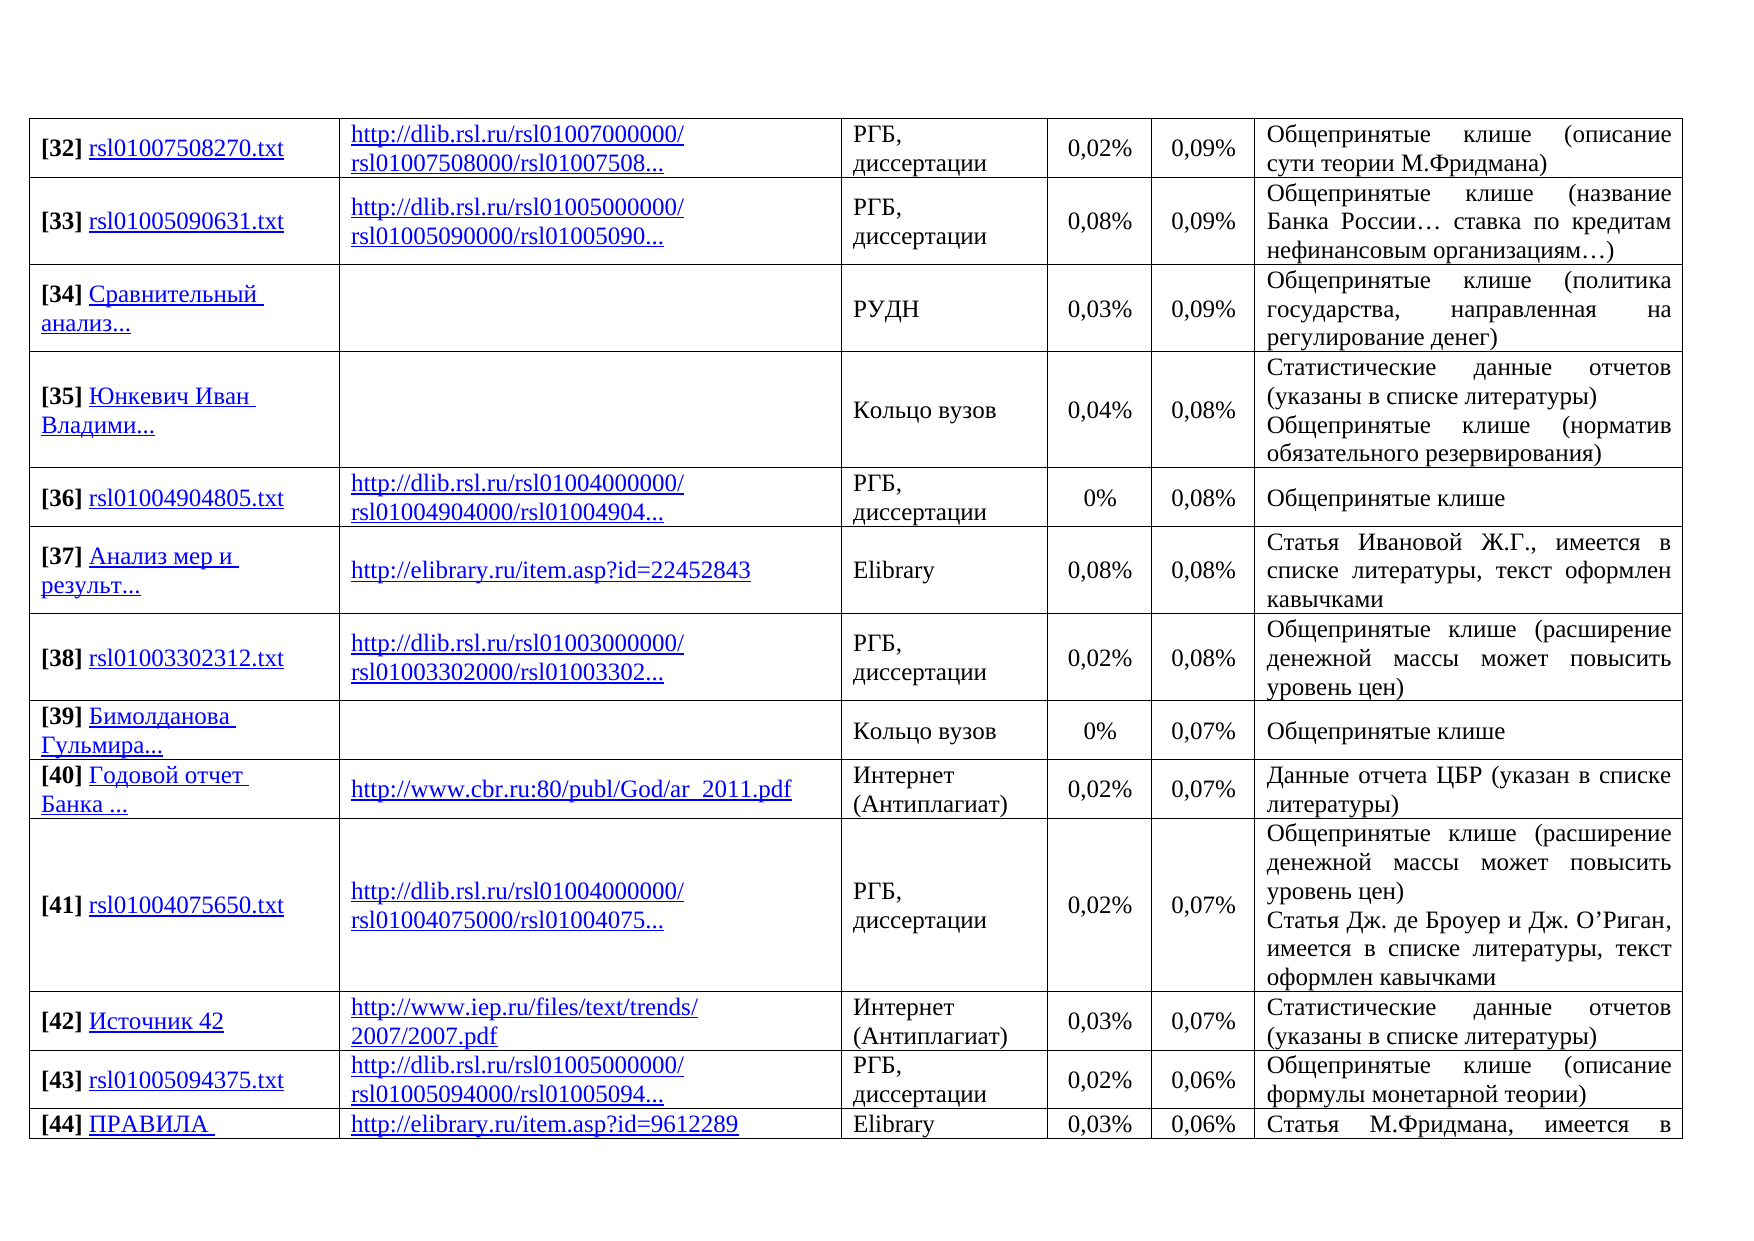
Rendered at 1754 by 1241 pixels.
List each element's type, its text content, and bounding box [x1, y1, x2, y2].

table_cell [340, 352, 841, 467]
table_cell Общепринятые клише (расширение денежной массы может повысить уровень цен) Статья Дж. де Броуер и Дж. О’Риган, имеется в списке литературы, текст оформлен кавычками [1255, 819, 1682, 991]
table_cell 0,07% [1152, 760, 1254, 817]
table_cell РУДН [842, 265, 1047, 351]
table_cell 0,02% [1048, 614, 1151, 700]
table_cell Общепринятые клише (описание формулы монетарной теории) [1255, 1051, 1682, 1108]
table_cell [34] Сравнительный анализ... [30, 265, 339, 351]
table_cell Кольцо вузов [842, 352, 1047, 467]
table_cell 0,06% [1152, 1051, 1254, 1108]
table_cell [40] Годовой отчет Банка ... [30, 760, 339, 817]
table_cell 0,08% [1152, 468, 1254, 526]
table_cell 0,09% [1152, 265, 1254, 351]
table_cell http://dlib.rsl.ru/rsl01007000000/rsl01007508000/rsl01007508... [340, 119, 841, 177]
table_cell [35] Юнкевич Иван Владими... [30, 352, 339, 467]
table_cell [38] rsl01003302312.txt [30, 614, 339, 700]
table_cell [41] rsl01004075650.txt [30, 819, 339, 991]
table_cell Общепринятые клише (расширение денежной массы может повысить уровень цен) [1255, 614, 1682, 700]
table_cell Статья М.Фридмана, имеется в [1255, 1109, 1682, 1138]
table_cell РГБ, диссертации [842, 614, 1047, 700]
table_cell 0,07% [1152, 701, 1254, 759]
table_cell 0,07% [1152, 819, 1254, 991]
table_cell Elibrary [842, 1109, 1047, 1138]
table_cell Статистические данные отчетов (указаны в списке литературы) Общепринятые клише (норматив обязательного резервирования) [1255, 352, 1682, 467]
table_cell [32] rsl01007508270.txt [30, 119, 339, 177]
table_cell [340, 265, 841, 351]
table_cell [33] rsl01005090631.txt [30, 178, 339, 264]
table_cell Интернет (Антиплагиат) [842, 992, 1047, 1049]
table_cell 0,03% [1048, 1109, 1151, 1138]
table_cell Elibrary [842, 527, 1047, 613]
table_cell 0% [1048, 468, 1151, 526]
table_cell 0,07% [1152, 992, 1254, 1049]
table_cell Общепринятые клише [1255, 468, 1682, 526]
table_cell 0,08% [1152, 614, 1254, 700]
table_cell Общепринятые клише (название Банка России… ставка по кредитам нефинансовым организациям…) [1255, 178, 1682, 264]
table_cell 0,08% [1152, 352, 1254, 467]
table_cell [43] rsl01005094375.txt [30, 1051, 339, 1108]
table_cell 0,08% [1048, 178, 1151, 264]
table_cell 0,04% [1048, 352, 1151, 467]
table_cell 0,02% [1048, 119, 1151, 177]
table_cell [44] ПРАВИЛА [30, 1109, 339, 1138]
table_cell http://elibrary.ru/item.asp?id=9612289 [340, 1109, 841, 1138]
table_cell Общепринятые клише [1255, 701, 1682, 759]
table_cell [36] rsl01004904805.txt [30, 468, 339, 526]
table_cell Кольцо вузов [842, 701, 1047, 759]
table_cell 0,08% [1152, 527, 1254, 613]
table_cell Интернет (Антиплагиат) [842, 760, 1047, 817]
table_cell РГБ, диссертации [842, 1051, 1047, 1108]
table_cell 0,09% [1152, 119, 1254, 177]
table_cell [39] Бимолданова Гульмира... [30, 701, 339, 759]
table_cell http://www.iep.ru/files/text/trends/2007/2007.pdf [340, 992, 841, 1049]
table_cell 0,02% [1048, 819, 1151, 991]
table_cell http://dlib.rsl.ru/rsl01005000000/rsl01005090000/rsl01005090... [340, 178, 841, 264]
table_cell [340, 701, 841, 759]
table_cell Статистические данные отчетов (указаны в списке литературы) [1255, 992, 1682, 1049]
table_cell Общепринятые клише (политика государства, направленная на регулирование денег) [1255, 265, 1682, 351]
table_cell http://dlib.rsl.ru/rsl01004000000/rsl01004904000/rsl01004904... [340, 468, 841, 526]
table_cell 0,02% [1048, 760, 1151, 817]
table_cell РГБ, диссертации [842, 819, 1047, 991]
table_cell http://elibrary.ru/item.asp?id=22452843 [340, 527, 841, 613]
table_cell http://dlib.rsl.ru/rsl01003000000/rsl01003302000/rsl01003302... [340, 614, 841, 700]
table_cell РГБ, диссертации [842, 178, 1047, 264]
table_cell Данные отчета ЦБР (указан в списке литературы) [1255, 760, 1682, 817]
table_cell Общепринятые клише (описание сути теории М.Фридмана) [1255, 119, 1682, 177]
table_cell 0,03% [1048, 265, 1151, 351]
table_cell 0,06% [1152, 1109, 1254, 1138]
table_cell 0,03% [1048, 992, 1151, 1049]
table_cell 0,02% [1048, 1051, 1151, 1108]
table_cell 0,09% [1152, 178, 1254, 264]
table_cell http://dlib.rsl.ru/rsl01004000000/rsl01004075000/rsl01004075... [340, 819, 841, 991]
table_cell Статья Ивановой Ж.Г., имеется в списке литературы, текст оформлен кавычками [1255, 527, 1682, 613]
table_cell РГБ, диссертации [842, 468, 1047, 526]
table_cell [37] Анализ мер и результ... [30, 527, 339, 613]
table_cell 0% [1048, 701, 1151, 759]
table_cell 0,08% [1048, 527, 1151, 613]
table_cell РГБ, диссертации [842, 119, 1047, 177]
table_cell http://www.cbr.ru:80/publ/God/ar_2011.pdf [340, 760, 841, 817]
table_cell [42] Источник 42 [30, 992, 339, 1049]
table_cell http://dlib.rsl.ru/rsl01005000000/rsl01005094000/rsl01005094... [340, 1051, 841, 1108]
